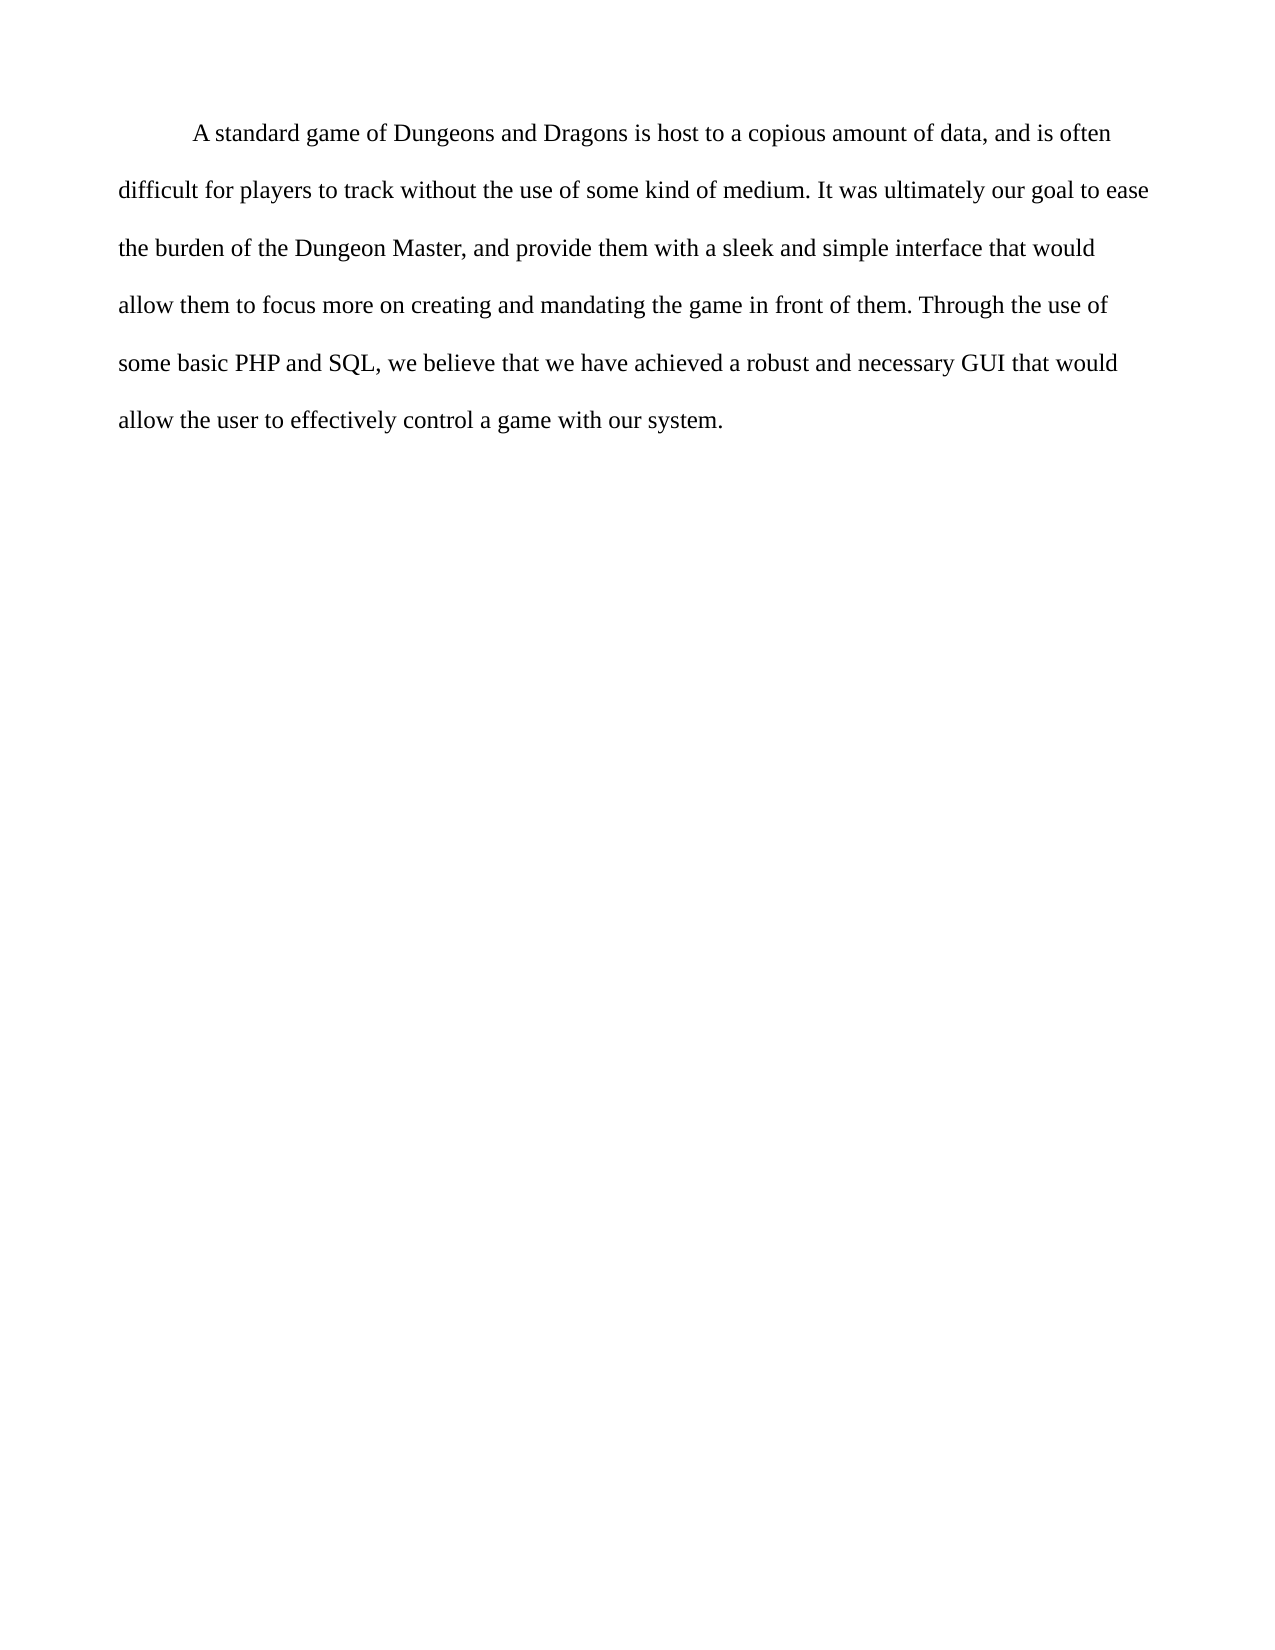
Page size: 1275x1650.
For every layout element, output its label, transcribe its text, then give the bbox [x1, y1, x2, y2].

text A standard game of Dungeons and Dragons is host to a copious amount of data, and is often difficult for players to track without the use of some kind of medium. It was ultimately our goal to ease the burden of the Dungeon Master, and provide them with a sleek and simple interface that would allow them to focus more on creating and mandating the game in front of them. Through the use of some basic PHP and SQL, we believe that we have achieved a robust and necessary GUI that would allow the user to effectively control a game with our system. [118, 118, 1157, 434]
